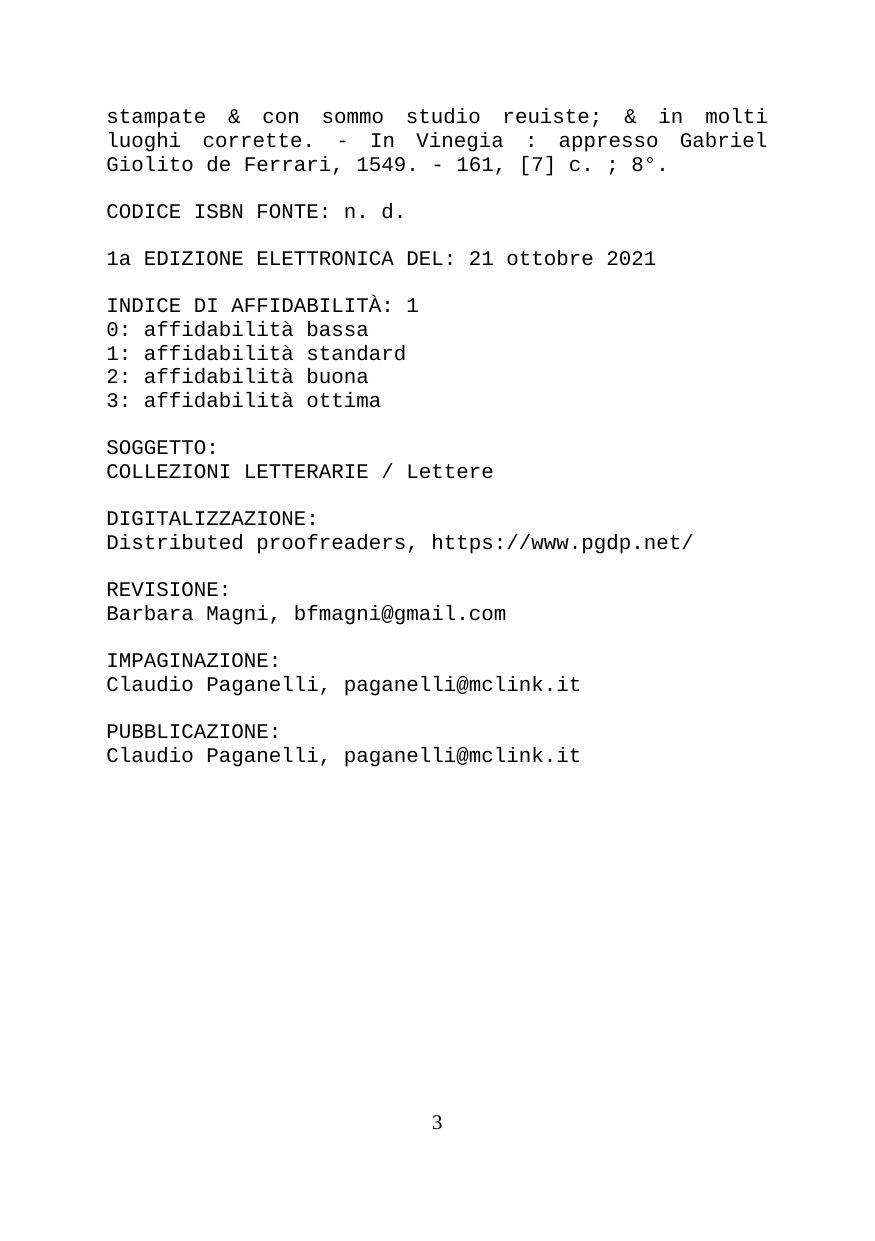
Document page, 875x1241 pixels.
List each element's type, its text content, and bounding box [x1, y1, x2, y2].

text Distributed proofreaders, https://www.pgdp.net/ [106, 532, 768, 556]
text DIGITALIZZAZIONE: [106, 508, 768, 532]
text PUBBLICAZIONE: [106, 721, 768, 745]
text SOGGETTO: [106, 437, 768, 461]
text IMPAGINAZIONE: [106, 650, 768, 674]
text 1a EDIZIONE ELETTRONICA DEL: 21 ottobre 2021 [106, 248, 768, 272]
text stampate & con sommo studio reuiste; & in molti luoghi corrette. - In Vinegia : appresso Gabriel Giolito de Ferrari, 1549. - 161, [7] c. ; 8°. [106, 106, 768, 177]
text Barbara Magni, bfmagni@gmail.com [106, 603, 768, 626]
text 3: affidabilità ottima [106, 390, 768, 414]
text REVISIONE: [106, 579, 768, 603]
text 1: affidabilità standard [106, 343, 768, 366]
text INDICE DI AFFIDABILITÀ: 1 [106, 295, 768, 319]
text CODICE ISBN FONTE: n. d. [106, 201, 768, 224]
text Claudio Paganelli, paganelli@mclink.it [106, 674, 768, 697]
text Claudio Paganelli, paganelli@mclink.it [106, 745, 768, 768]
text COLLEZIONI LETTERARIE / Lettere [106, 461, 768, 484]
text 0: affidabilità bassa [106, 319, 768, 343]
text 2: affidabilità buona [106, 366, 768, 390]
